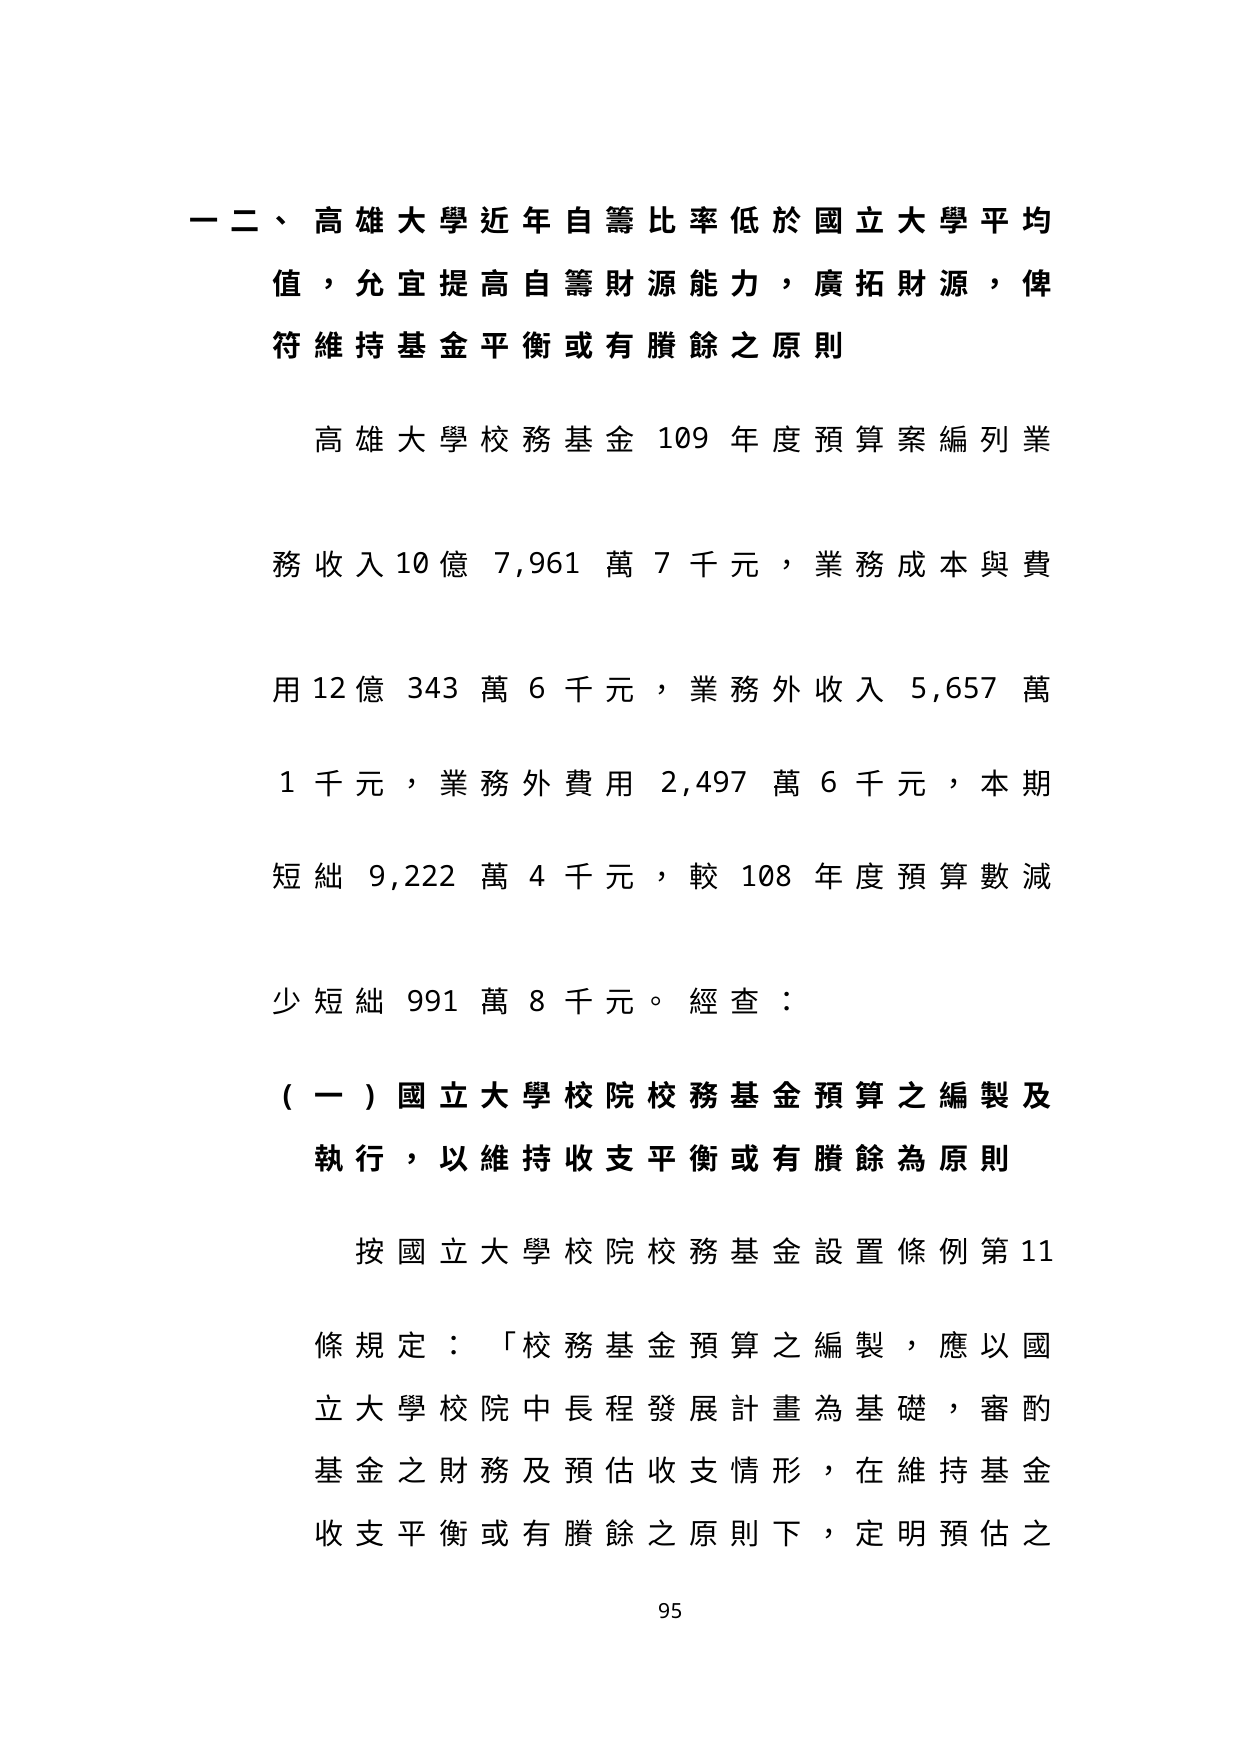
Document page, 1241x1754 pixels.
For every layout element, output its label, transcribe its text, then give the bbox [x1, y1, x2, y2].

text 按國立大學校院校務基金設置條例第11條規定：「校務基金預算之編製，應以國立大學校院中長程發展計畫為基礎，審酌基金之財務及預估收支情形，在維持基金收支平衡或有賸餘之原則下，定明預估之 [271, 1177, 1058, 1552]
text 一二、高雄大學近年自籌比率低於國立大學平均值，允宜提高自籌財源能力，廣拓財源，俾符維持基金平衡或有賸餘之原則 [183, 177, 1058, 365]
text 高雄大學校務基金109年度預算案編列業務收入10億7,961萬7千元，業務成本與費用12億343萬6千元，業務外收入5,657萬1千元，業務外費用2,497萬6千元，本期短絀9,222萬4千元，較108年度預算數減少短絀991萬8千元。經查： [242, 365, 1058, 1052]
text (一)國立大學校院校務基金預算之編製及執行，以維持收支平衡或有賸餘為原則 [242, 1052, 1058, 1177]
